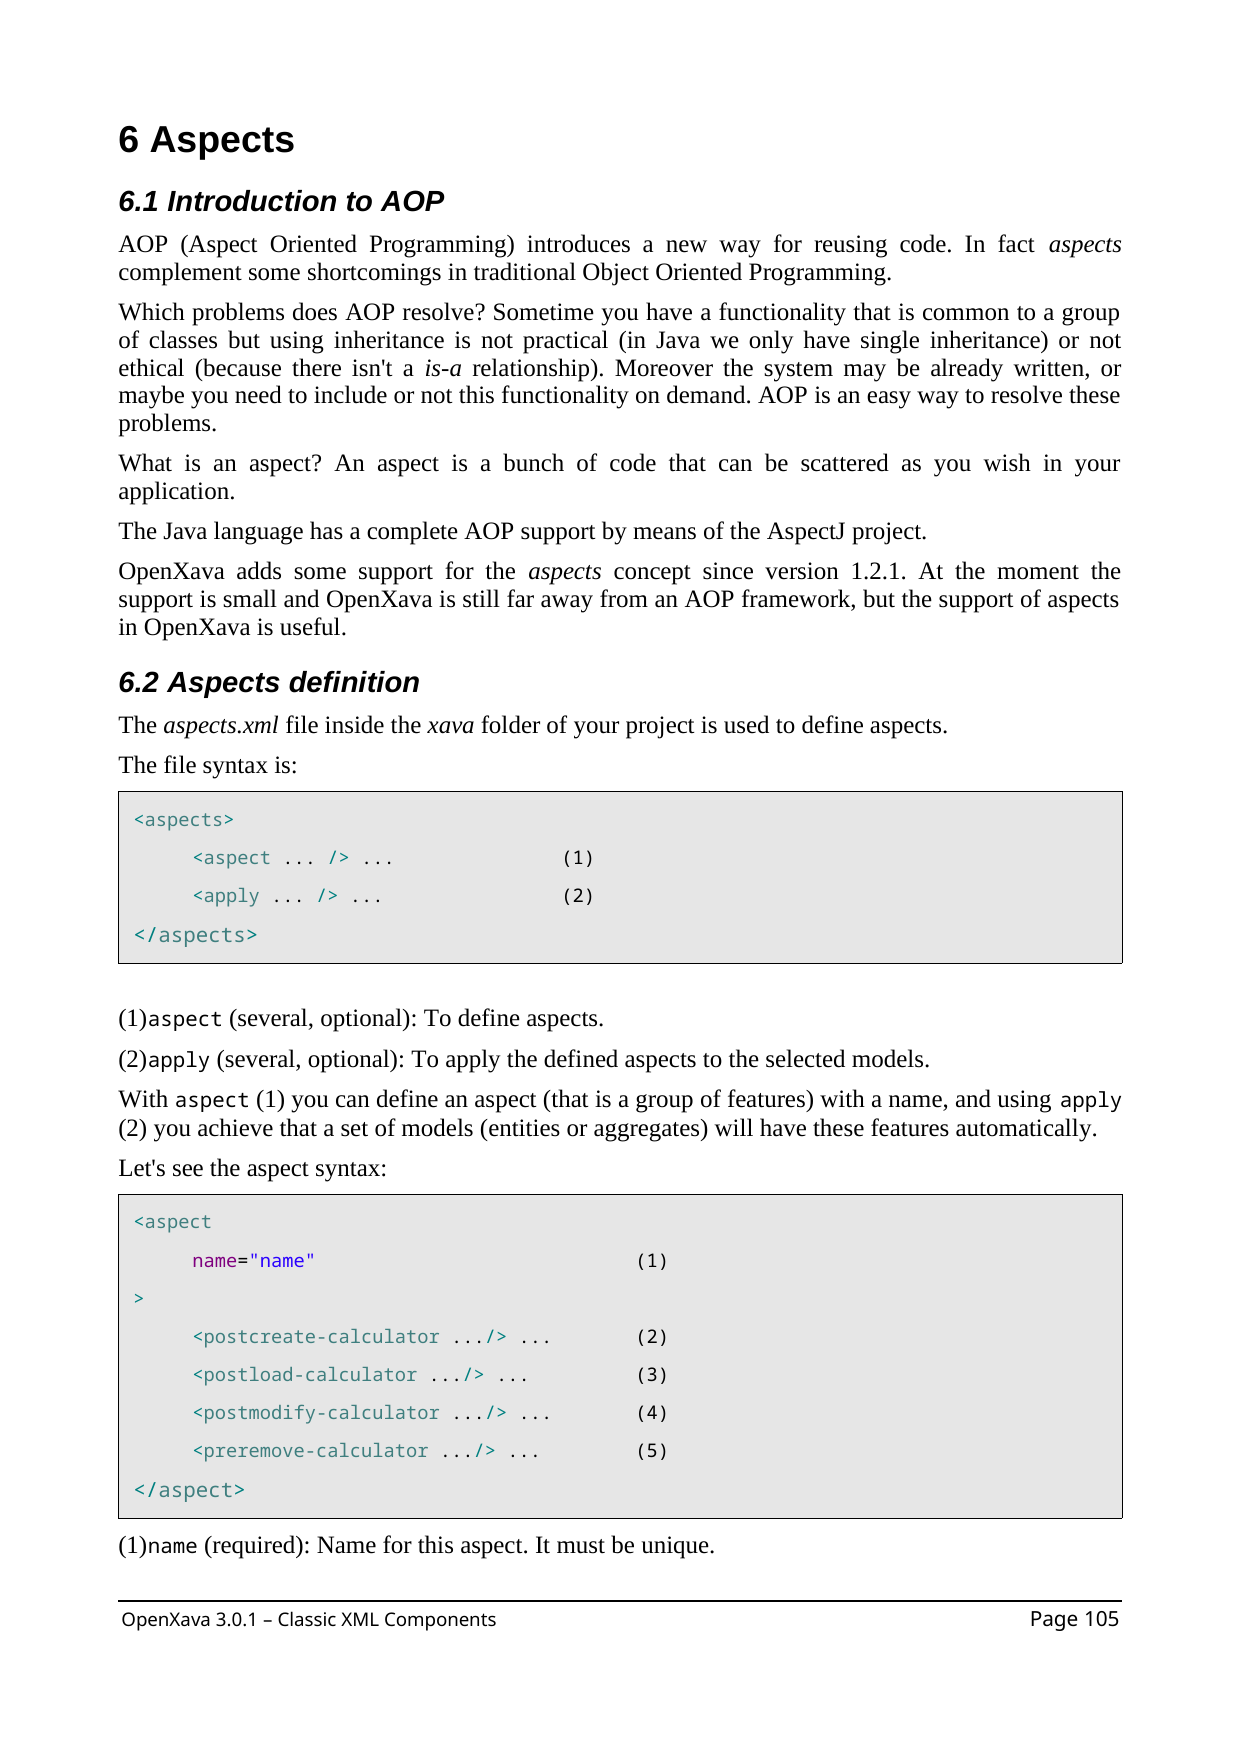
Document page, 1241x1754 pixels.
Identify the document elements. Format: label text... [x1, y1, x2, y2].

text </aspect> [119, 1460, 1122, 1518]
text The file syntax is: [118, 751, 1122, 779]
text With aspect (1) you can define an aspect (that is a group of features) with a name, and using apply (2) you achieve that a set of models (entities or aggregates) will have these features automatically. [118, 1085, 1122, 1141]
text name="name" (1) [119, 1232, 1122, 1270]
subtitle Aspects [118, 118, 1122, 160]
text AOP (Aspect Oriented Programming) introduces a new way for reusing code. In fact aspects complement some shortcomings in traditional Object Oriented Programming. [118, 230, 1122, 286]
list apply (several, optional): To apply the defined aspects to the selected models. [118, 1045, 1122, 1073]
text > [119, 1270, 1122, 1308]
text <aspect ... /> ... (1) [119, 829, 1122, 867]
text The aspects.xml file inside the xava folder of your project is used to define aspects. [118, 711, 1122, 738]
subtitle Introduction to AOP [118, 185, 1122, 218]
text <postmodify-calculator .../> ... (4) [119, 1384, 1122, 1422]
text <apply ... /> ... (2) [119, 867, 1122, 905]
subtitle Aspects definition [118, 666, 1122, 698]
list aspect (several, optional): To define aspects. [118, 1004, 1122, 1032]
text <aspects> [119, 792, 1122, 829]
text <aspect [119, 1195, 1122, 1232]
text Let's see the aspect syntax: [118, 1154, 1122, 1182]
list name (required): Name for this aspect. It must be unique. [118, 1531, 1122, 1559]
text Which problems does AOP resolve? Sometime you have a functionality that is common to a group of classes but using inheritance is not practical (in Java we only have single inheritance) or not ethical (because there isn't a is-a relationship). Moreover the system may be already written, or maybe you need to include or not this functionality on demand. AOP is an easy way to resolve these problems. [118, 298, 1122, 437]
text OpenXava adds some support for the aspects concept since version 1.2.1. At the moment the support is small and OpenXava is still far away from an AOP framework, but the support of aspects in OpenXava is useful. [118, 557, 1122, 641]
text What is an aspect? An aspect is a bunch of code that can be scattered as you wish in your application. [118, 449, 1122, 505]
text </aspects> [119, 905, 1122, 963]
text The Java language has a complete AOP support by means of the AspectJ project. [118, 517, 1122, 545]
text <postcreate-calculator .../> ... (2) [119, 1308, 1122, 1346]
text <preremove-calculator .../> ... (5) [119, 1422, 1122, 1460]
text <postload-calculator .../> ... (3) [119, 1346, 1122, 1384]
